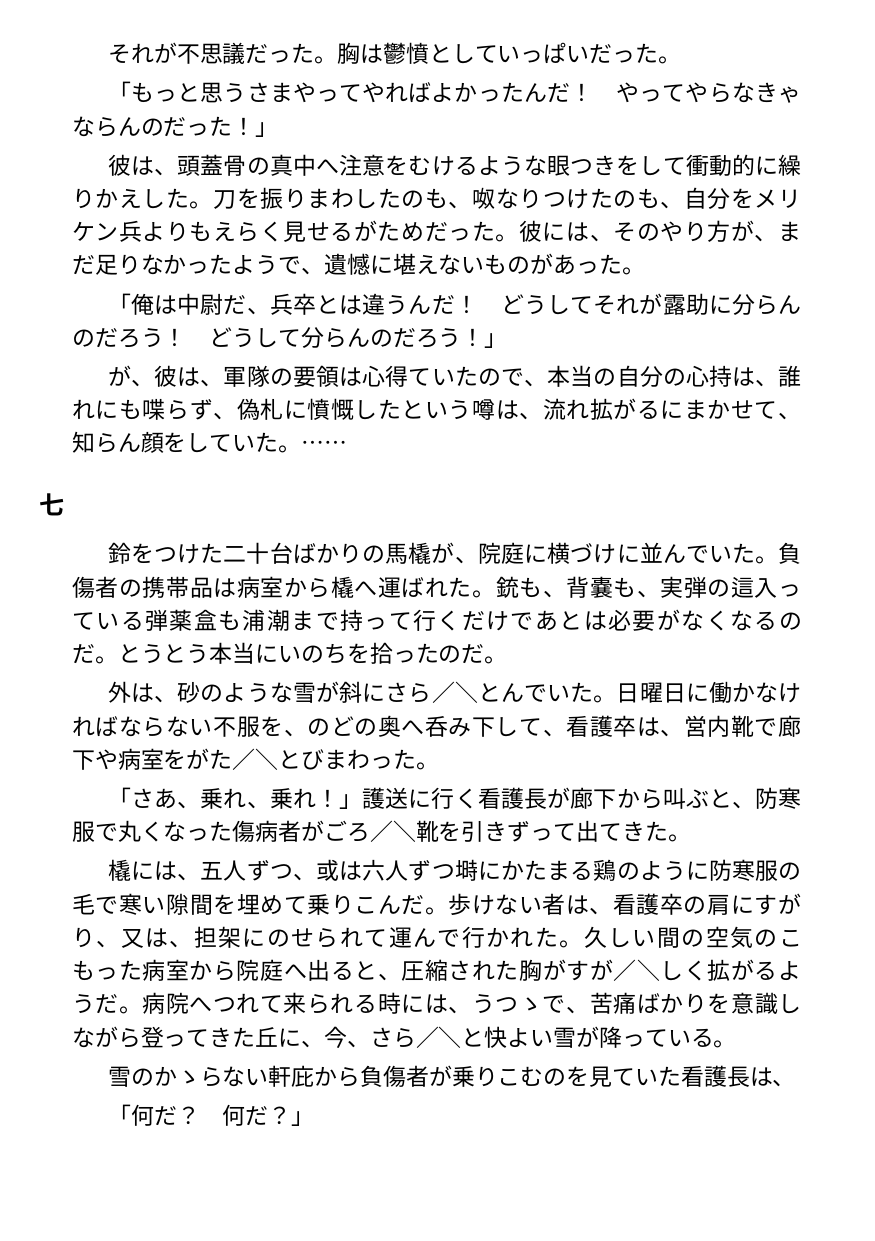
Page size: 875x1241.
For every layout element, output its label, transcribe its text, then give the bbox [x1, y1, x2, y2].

text 「さあ、乗れ、乗れ！」護送に行く看護長が廊下から叫ぶと、防寒服で丸くなった傷病者がごろ／＼靴を引きずって出てきた。 [72, 781, 802, 847]
text 外は、砂のような雪が斜にさら／＼とんでいた。日曜日に働かなければならない不服を、のどの奥へ呑み下して、看護卒は、営内靴で廊下や病室をがた／＼とびまわった。 [72, 675, 802, 775]
text 「俺は中尉だ、兵卒とは違うんだ！ どうしてそれが露助に分らんのだろう！ どうして分らんのだろう！」 [72, 286, 802, 353]
text 彼は、頭蓋骨の真中へ注意をむけるような眼つきをして衝動的に繰りかえした。刀を振りまわしたのも、呶なりつけたのも、自分をメリケン兵よりもえらく見せるがためだった。彼には、そのやり方が、まだ足りなかったようで、遺憾に堪えないものがあった。 [72, 148, 802, 281]
subtitle 七 [36, 482, 838, 524]
text 「何だ？ 何だ？」 [72, 1098, 802, 1131]
text 鈴をつけた二十台ばかりの馬橇が、院庭に横づけに並んでいた。負傷者の携帯品は病室から橇へ運ばれた。銃も、背嚢も、実弾の這入っている弾薬盒も浦潮まで持って行くだけであとは必要がなくなるのだ。とうとう本当にいのちを拾ったのだ。 [72, 536, 802, 669]
text 「もっと思うさまやってやればよかったんだ！ やってやらなきゃならんのだった！」 [72, 75, 802, 142]
text 雪のかゝらない軒庇から負傷者が乗りこむのを見ていた看護長は、 [72, 1058, 802, 1092]
text が、彼は、軍隊の要領は心得ていたので、本当の自分の心持は、誰れにも喋らず、偽札に憤慨したという噂は、流れ拡がるにまかせて、知らん顔をしていた。…… [72, 359, 802, 458]
text 橇には、五人ずつ、或は六人ずつ塒にかたまる鶏のように防寒服の毛で寒い隙間を埋めて乗りこんだ。歩けない者は、看護卒の肩にすがり、又は、担架にのせられて運んで行かれた。久しい間の空気のこもった病室から院庭へ出ると、圧縮された胸がすが／＼しく拡がるようだ。病院へつれて来られる時には、うつゝで、苦痛ばかりを意識しながら登ってきた丘に、今、さら／＼と快よい雪が降っている。 [72, 853, 802, 1053]
text それが不思議だった。胸は鬱憤としていっぱいだった。 [72, 36, 802, 69]
